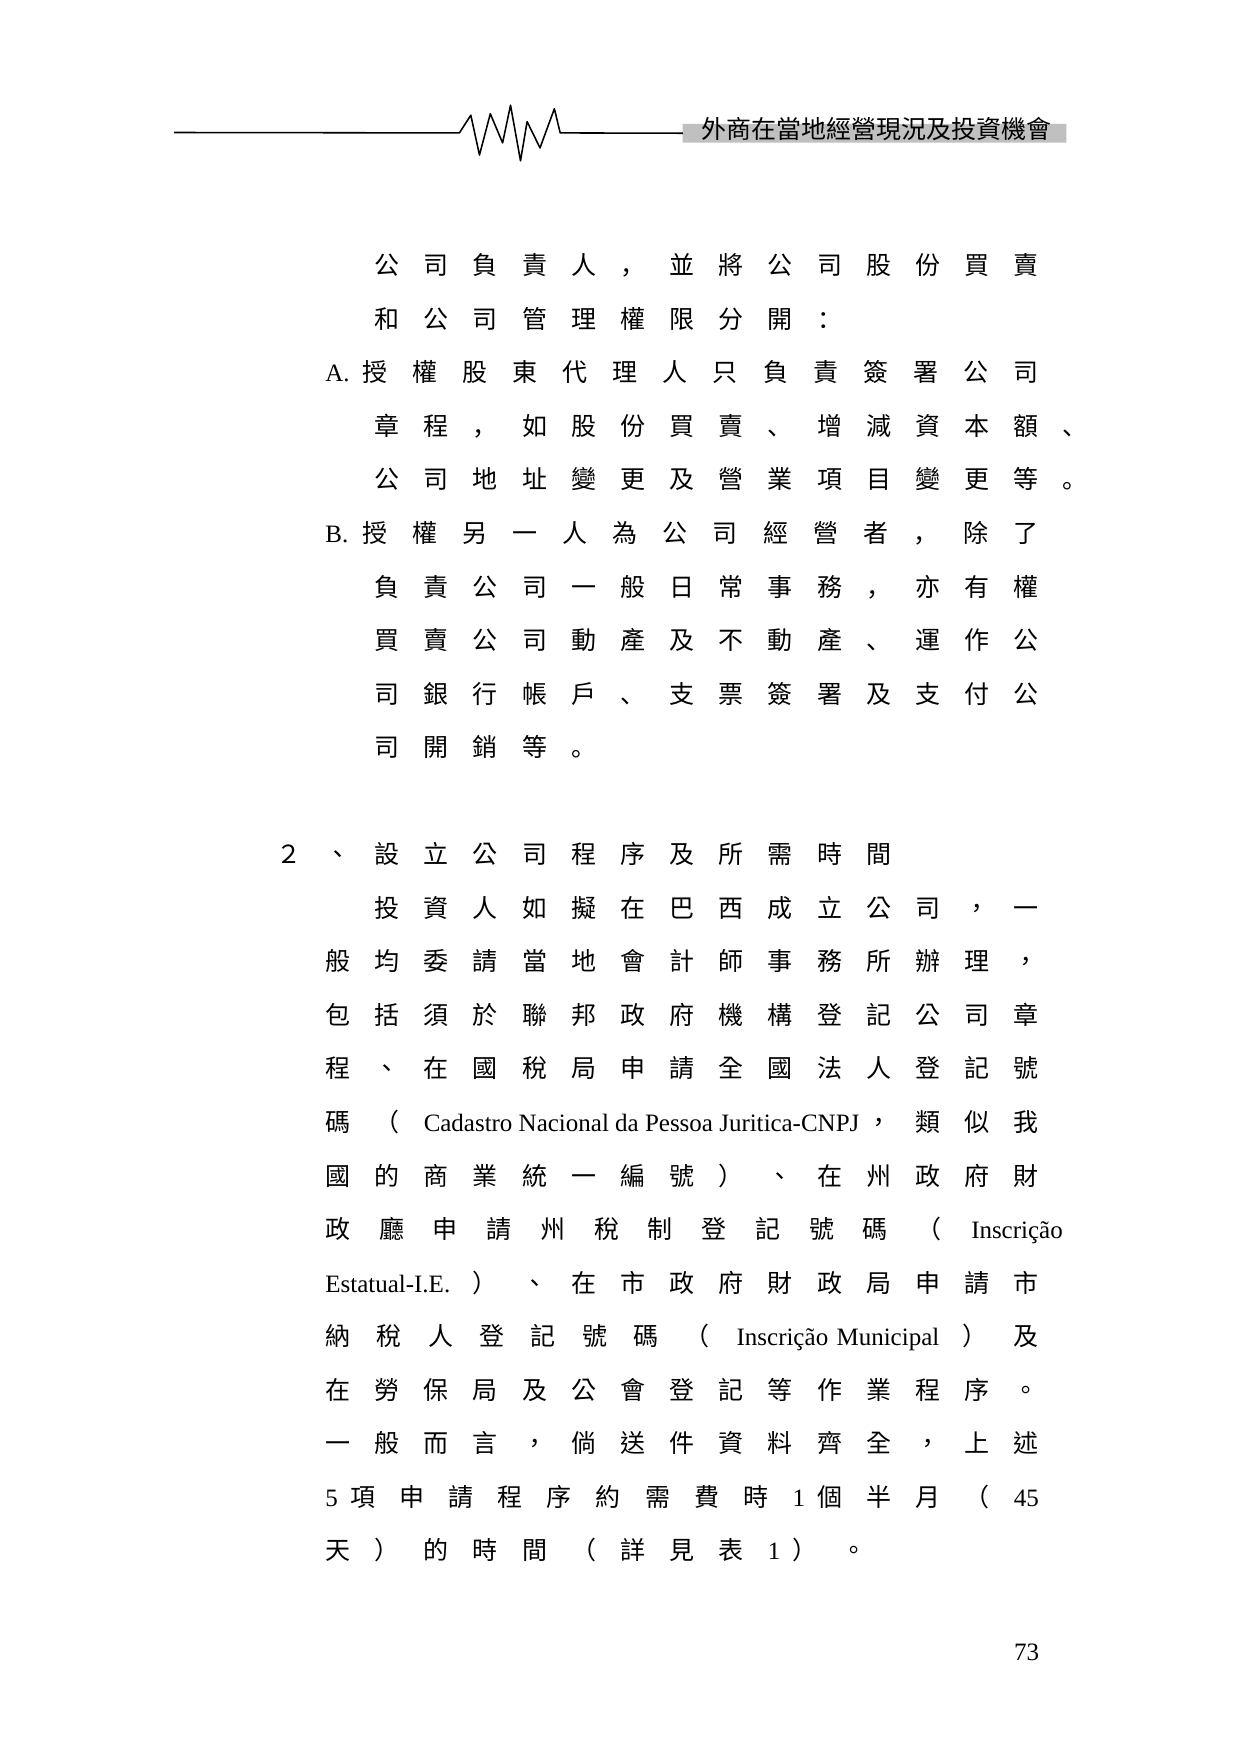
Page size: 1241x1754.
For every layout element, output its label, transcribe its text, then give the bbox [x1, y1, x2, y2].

text 公司負責人，並將公司股份買賣和公司管理權限分開： [362, 237, 1063, 344]
text ２、設立公司程序及所需時間 [276, 826, 1063, 880]
text A. 授權股東代理人只負責簽署公司章程，如股份買賣、增減資本額、公司地址變更及營業項目變更等。 [325, 344, 1063, 505]
text B. 授權另一人為公司經營者，除了負責公司一般日常事務，亦有權買賣公司動產及不動產、運作公司銀行帳戶、支票簽署及支付公司開銷等。 [325, 505, 1063, 773]
text 投資人如擬在巴西成立公司，一般均委請當地會計師事務所辦理，包括須於聯邦政府機構登記公司章程、在國稅局申請全國法人登記號碼（Cadastro Nacional da Pessoa Juritica-CNPJ，類似我國的商業統一編號）、在州政府財政廳申請州稅制登記號碼（Inscrição Estatual-I.E.）、在市政府財政局申請市納稅人登記號碼（Inscrição Municipal）及在勞保局及公會登記等作業程序。一般而言，倘送件資料齊全，上述5項申請程序約需費時1個半月（45天）的時間（詳見表1）。 [325, 880, 1063, 1576]
